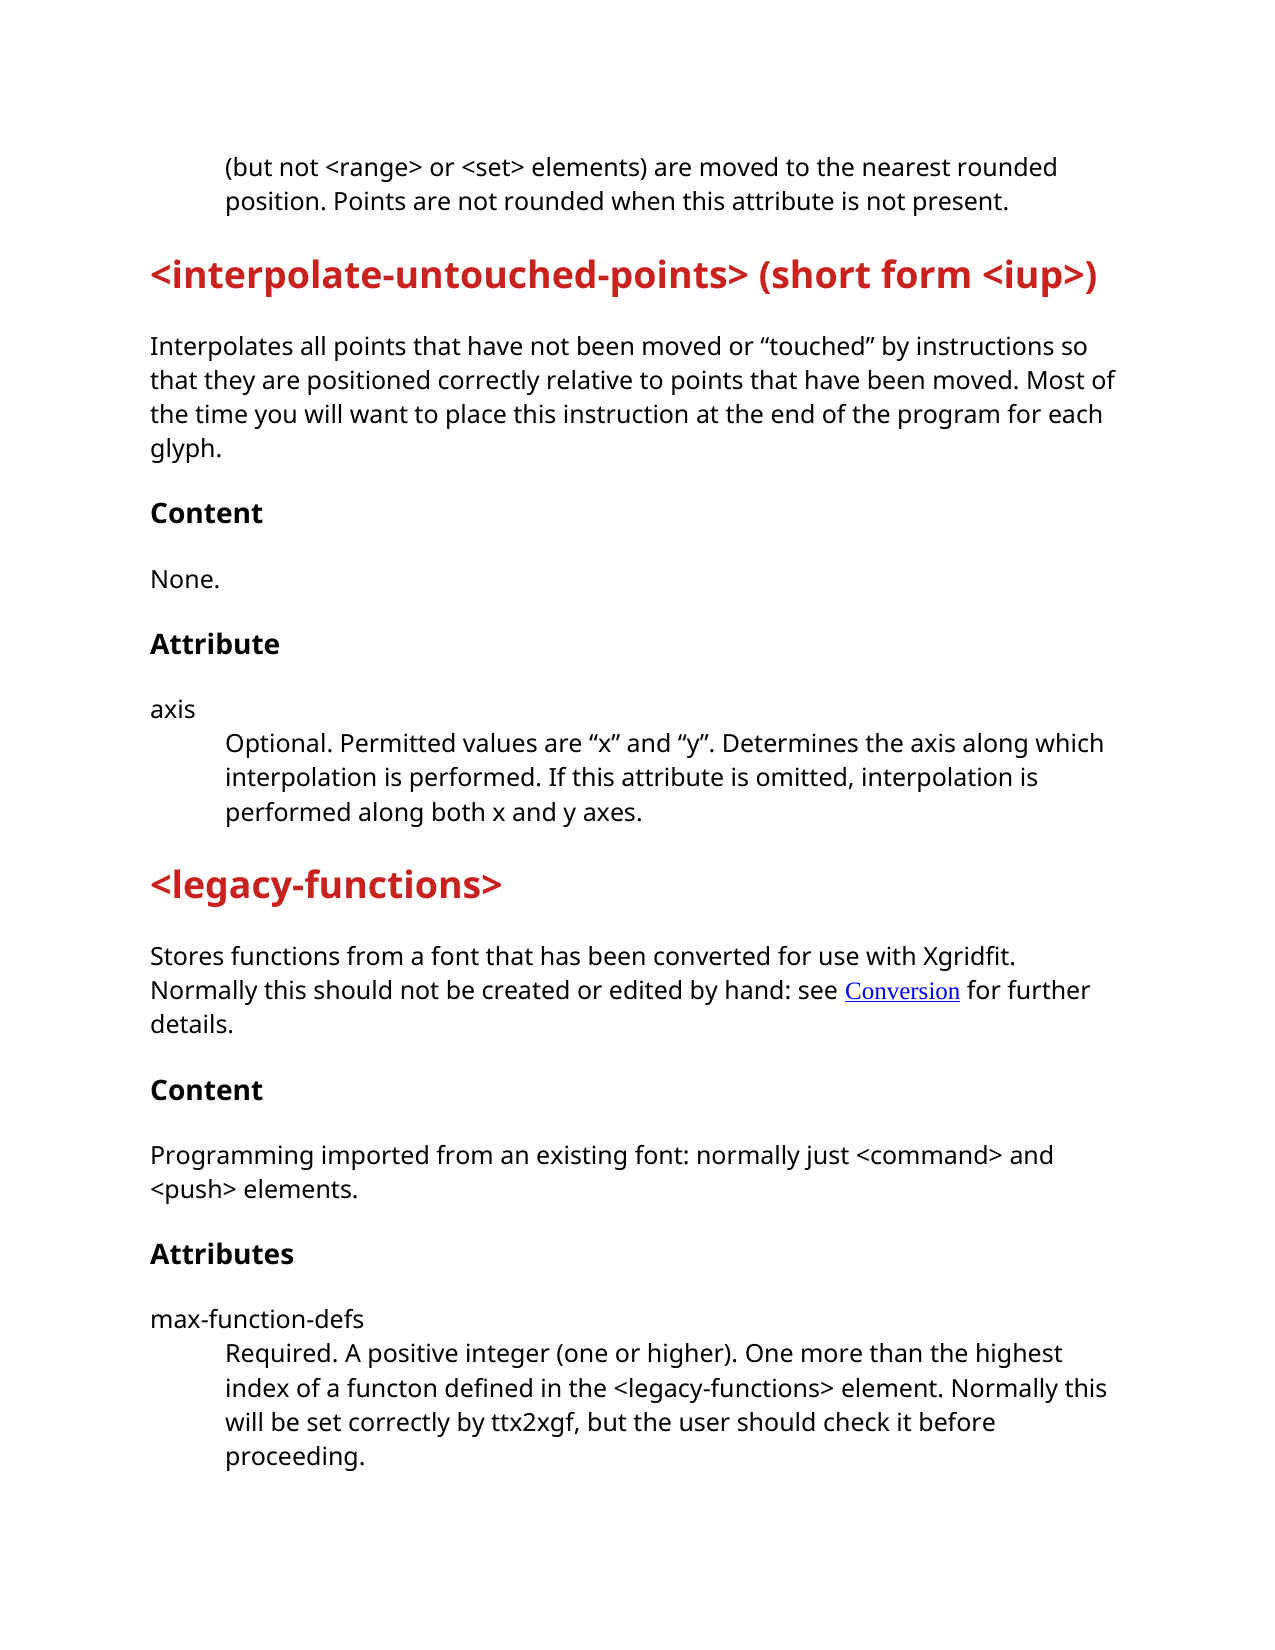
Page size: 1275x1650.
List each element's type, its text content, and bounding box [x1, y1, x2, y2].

subtitle Attribute [150, 624, 1125, 663]
subtitle Attributes [150, 1234, 1125, 1273]
text max-function-defs [150, 1302, 1125, 1336]
subtitle <legacy-functions> [150, 858, 1125, 909]
text axis [150, 692, 1125, 726]
text Programming imported from an existing font: normally just <command> and <push> elements. [150, 1137, 1125, 1205]
text Interpolates all points that have not been moved or “touched” by instructions so that they are positioned correctly relative to points that have been moved. Most of the time you will want to place this instruction at the end of the program for each glyph. [150, 328, 1125, 464]
text Optional. Permitted values are “x” and “y”. Determines the axis along which interpolation is performed. If this attribute is omitted, interpolation is performed along both x and y axes. [225, 726, 1125, 828]
subtitle <interpolate-untouched-points> (short form <iup>) [150, 248, 1125, 299]
text Stores functions from a font that has been converted for use with Xgridfit. Normally this should not be created or edited by hand: see Conversion for further details. [150, 938, 1125, 1041]
subtitle Content [150, 494, 1125, 532]
text Required. A positive integer (one or higher). One more than the highest index of a functon defined in the <legacy-functions> element. Normally this will be set correctly by ttx2xgf, but the user should check it before proceeding. [225, 1336, 1125, 1472]
subtitle Content [150, 1070, 1125, 1108]
text None. [150, 561, 1125, 595]
text (but not <range> or <set> elements) are moved to the nearest rounded position. Points are not rounded when this attribute is not present. [225, 150, 1125, 218]
